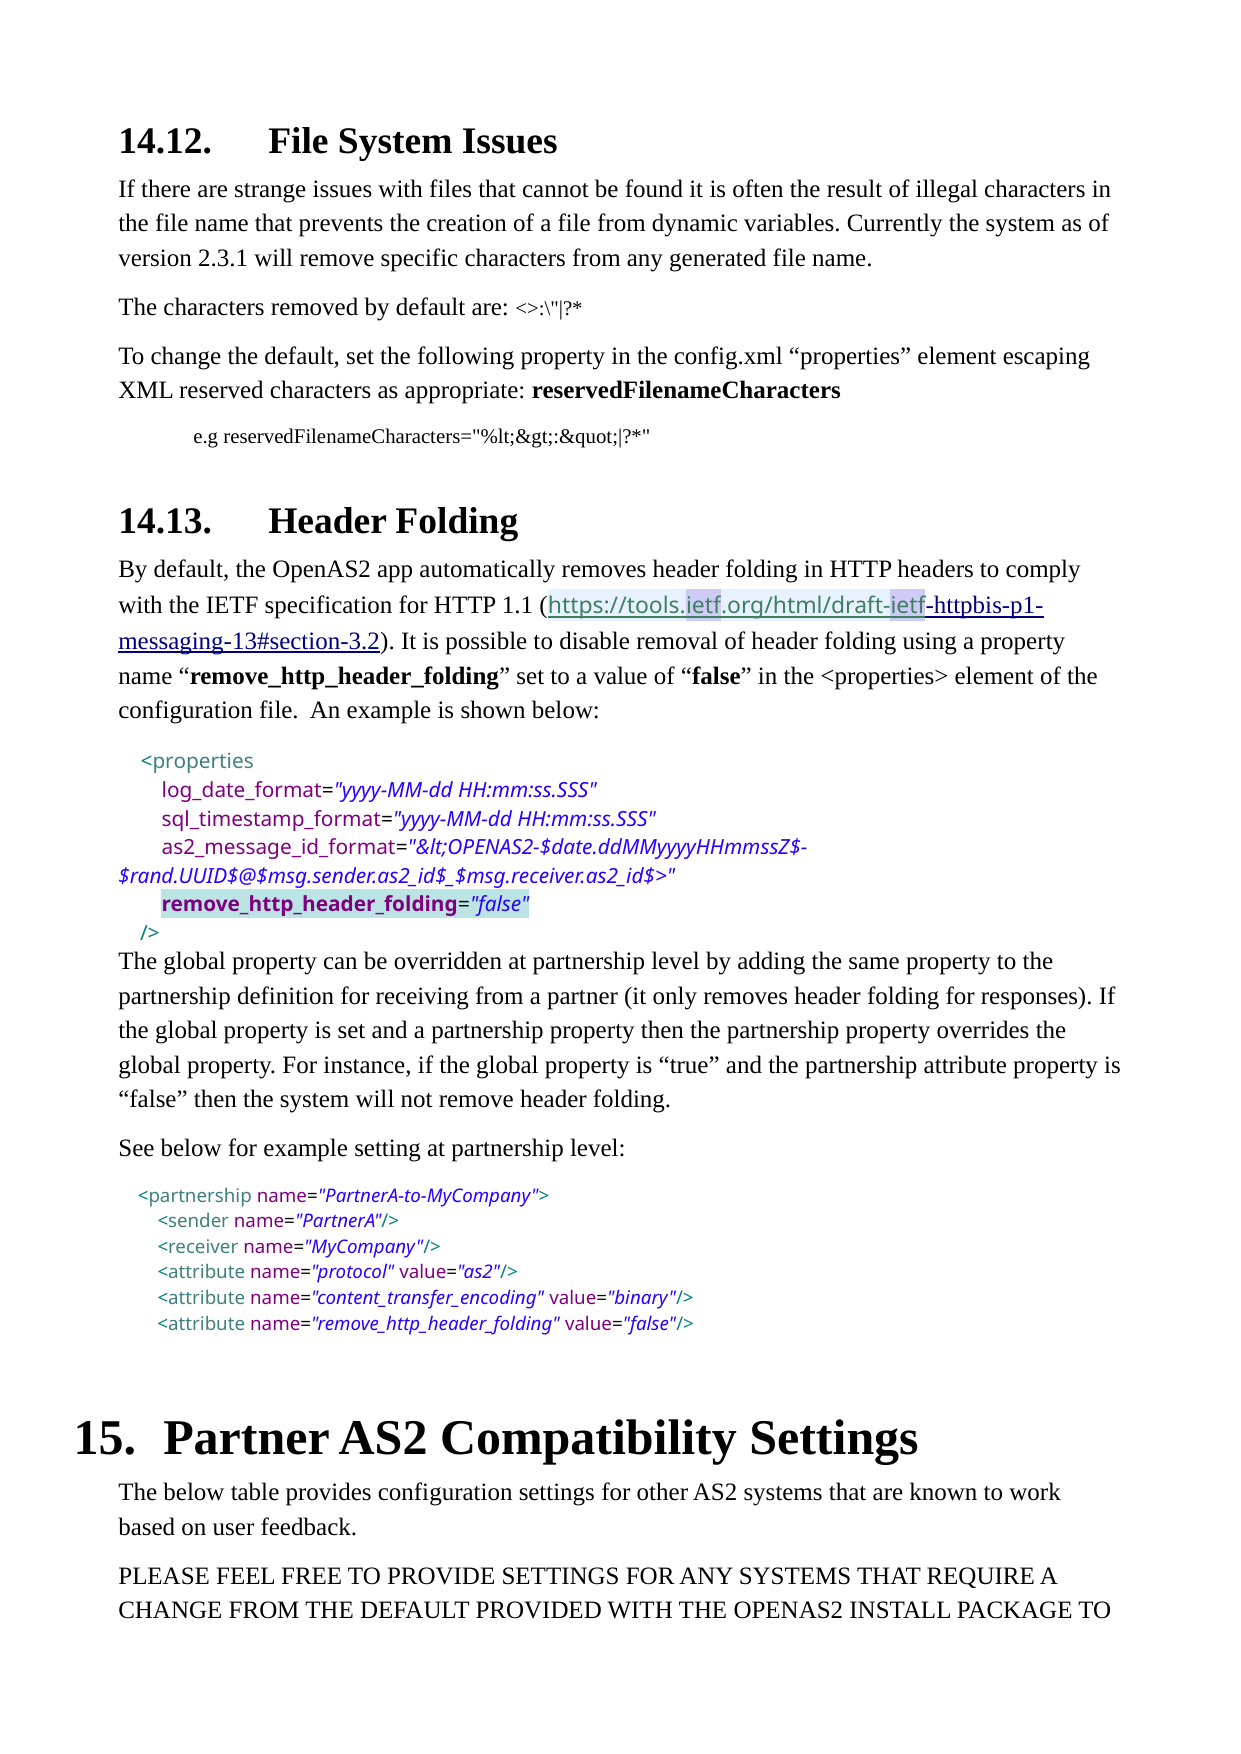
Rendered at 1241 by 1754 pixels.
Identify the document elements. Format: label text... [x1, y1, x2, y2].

text PLEASE FEEL FREE TO PROVIDE SETTINGS FOR ANY SYSTEMS THAT REQUIRE A CHANGE FROM THE DEFAULT PROVIDED WITH THE OPENAS2 INSTALL PACKAGE TO [118, 1561, 1122, 1624]
text e.g reservedFilenameCharacters="%lt;&gt;:&quot;|?*" [193, 424, 1122, 448]
text as2_message_id_format="&lt;OPENAS2-$date.ddMMyyyyHHmmssZ$-$rand.UUID$@$msg.sender.as2_id$_$msg.receiver.as2_id$>" [118, 832, 1122, 889]
text <attribute name="content_transfer_encoding" value="binary"/> [118, 1284, 1122, 1310]
text sql_timestamp_format="yyyy-MM-dd HH:mm:ss.SSS" [118, 804, 1122, 832]
text <attribute name="remove_http_header_folding" value="false"/> [118, 1310, 1122, 1335]
text <properties [118, 744, 1122, 776]
subtitle Partner AS2 Compatibility Settings [73, 1407, 1122, 1465]
text <attribute name="protocol" value="as2"/> [118, 1259, 1122, 1284]
text To change the default, set the following property in the config.xml “properties” element escaping XML reserved characters as appropriate: reservedFilenameCharacters [118, 341, 1122, 404]
subtitle Header Folding [118, 499, 1122, 542]
text remove_http_header_folding="false" [118, 889, 1122, 918]
text The global property can be overridden at partnership level by adding the same property to the partnership definition for receiving from a partner (it only removes header folding for responses). If the global property is set and a partnership property then the partnership property overrides the global property. For instance, if the global property is “true” and the partnership attribute property is “false” then the system will not remove header folding. [118, 946, 1122, 1113]
text By default, the OpenAS2 app automatically removes header folding in HTTP headers to comply with the IETF specification for HTTP 1.1 (https://tools.ietf.org/html/draft-ietf-httpbis-p1-messaging-13#section-3.2). It is possible to disable removal of header folding using a property name “remove_http_header_folding” set to a value of “false” in the <properties> element of the configuration file. An example is shown below: [118, 554, 1122, 724]
text If there are strange issues with files that cannot be found it is often the result of illegal characters in the file name that prevents the creation of a file from dynamic variables. Currently the system as of version 2.3.1 will remove specific characters from any generated file name. [118, 174, 1122, 271]
text The below table provides configuration settings for other AS2 systems that are known to work based on user feedback. [118, 1477, 1122, 1541]
text <receiver name="MyCompany"/> [118, 1233, 1122, 1259]
text /> [118, 918, 1122, 946]
text <sender name="PartnerA"/> [118, 1208, 1122, 1233]
text See below for example setting at partnership level: [118, 1133, 1122, 1162]
text log_date_format="yyyy-MM-dd HH:mm:ss.SSS" [118, 776, 1122, 804]
text <partnership name="PartnerA-to-MyCompany"> [118, 1182, 1122, 1208]
subtitle File System Issues [118, 118, 1122, 161]
text The characters removed by default are: <>:\"|?* [118, 292, 1122, 321]
